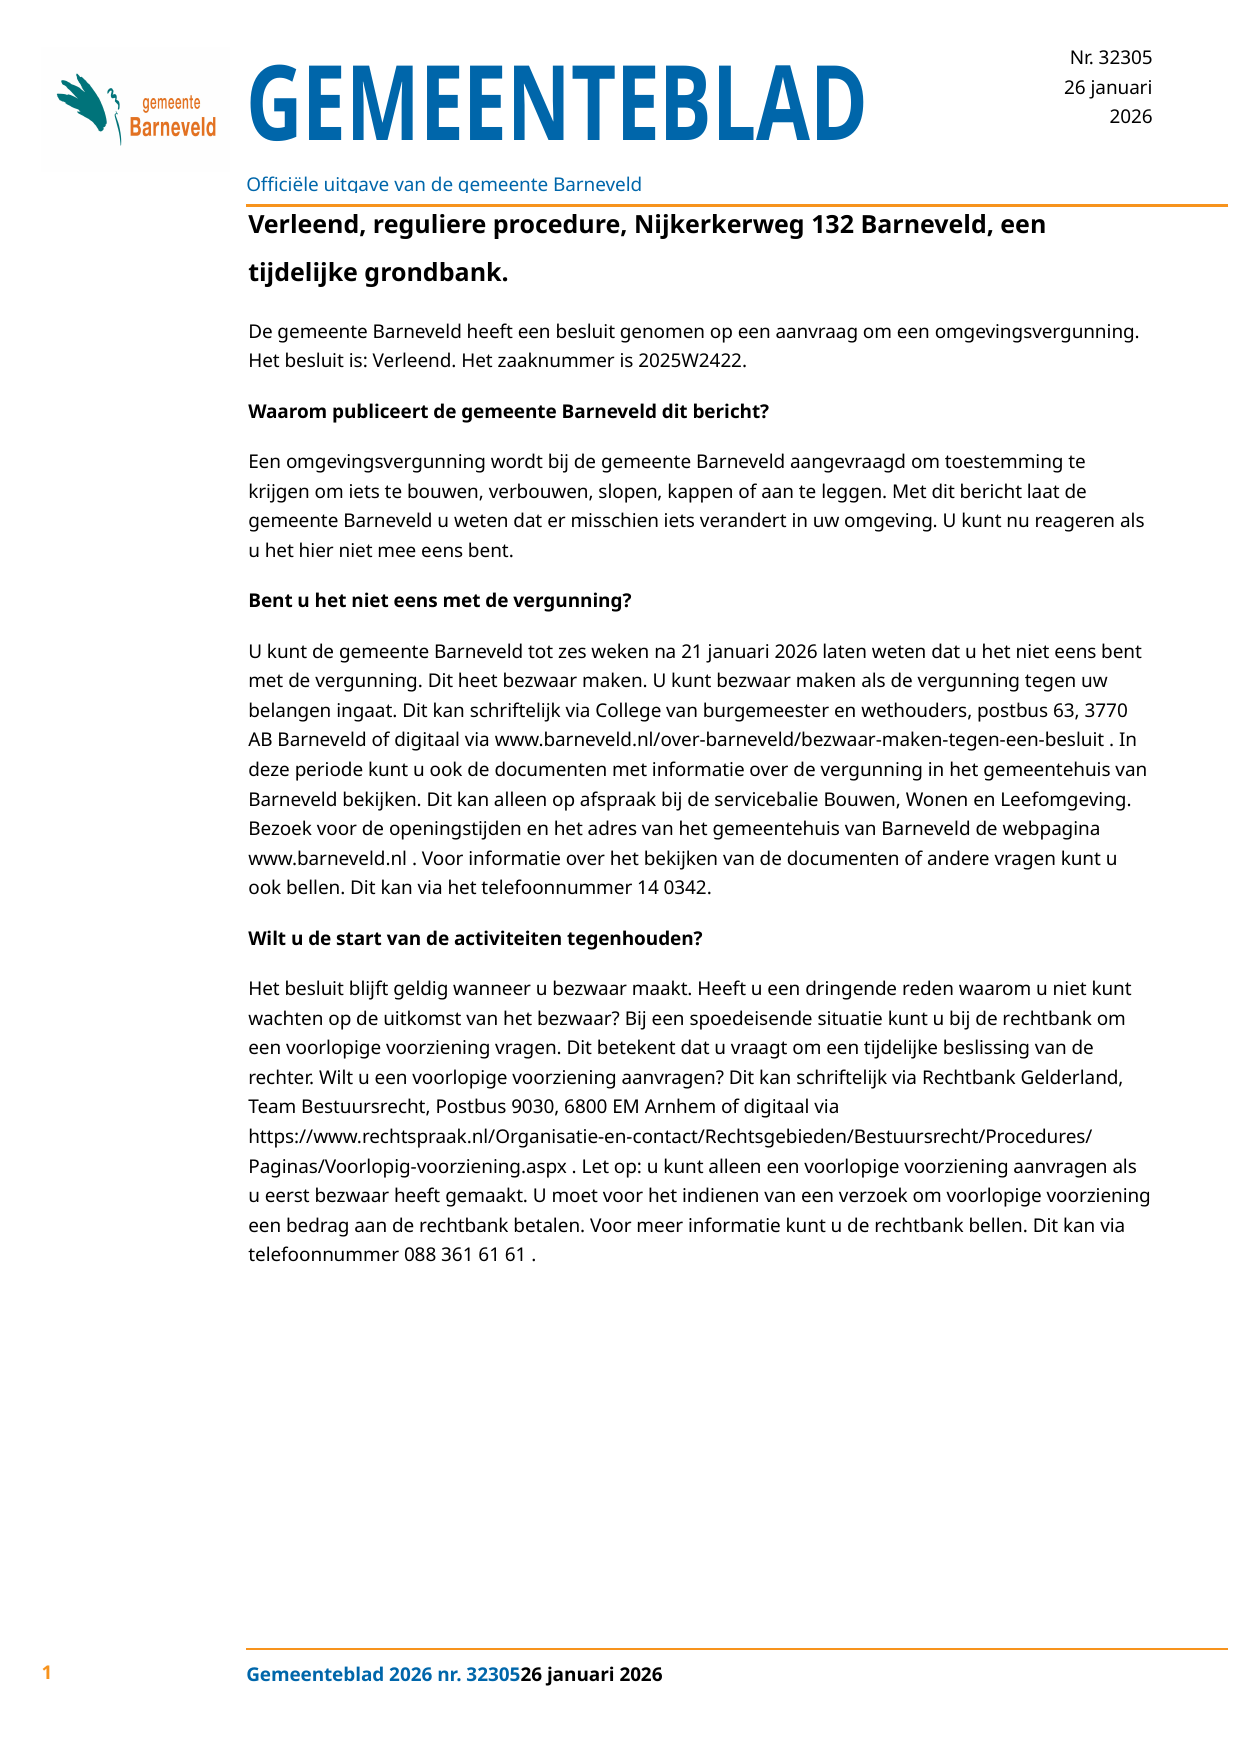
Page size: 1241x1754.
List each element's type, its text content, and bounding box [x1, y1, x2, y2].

text U kunt de gemeente Barneveld tot zes weken na 21 januari 2026 laten weten dat u het niet eens bent met de vergunning. Dit heet bezwaar maken. U kunt bezwaar maken als de vergunning tegen uw belangen ingaat. Dit kan schriftelijk via College van burgemeester en wethouders, postbus 63, 3770 AB Barneveld of digitaal via www.barneveld.nl/over-barneveld/bezwaar-maken-tegen-een-besluit . In deze periode kunt u ook de documenten met informatie over de vergunning in het gemeentehuis van Barneveld bekijken. Dit kan alleen op afspraak bij de servicebalie Bouwen, Wonen en Leefomgeving. Bezoek voor de openingstijden en het adres van het gemeentehuis van Barneveld de webpagina www.barneveld.nl . Voor informatie over het bekijken van de documenten of andere vragen kunt u ook bellen. Dit kan via het telefoonnummer 14 0342. [248, 638, 1152, 900]
text Bent u het niet eens met de vergunning? [248, 587, 1152, 613]
text Een omgevingsvergunning wordt bij de gemeente Barneveld aangevraagd om toestemming te krijgen om iets te bouwen, verbouwen, slopen, kappen of aan te leggen. Met dit bericht laat de gemeente Barneveld u weten dat er misschien iets verandert in uw omgeving. U kunt nu reageren als u het hier niet mee eens bent. [248, 448, 1152, 563]
picture [41, 47, 231, 172]
text Waarom publiceert de gemeente Barneveld dit bericht? [248, 398, 1152, 424]
text Wilt u de start van de activiteiten tegenhouden? [248, 925, 1152, 951]
text De gemeente Barneveld heeft een besluit genomen op een aanvraag om een omgevingsvergunning. Het besluit is: Verleend. Het zaaknummer is 2025W2422. [248, 318, 1152, 373]
text Het besluit blijft geldig wanneer u bezwaar maakt. Heeft u een dringende reden waarom u niet kunt wachten op de uitkomst van het bezwaar? Bij een spoedeisende situatie kunt u bij de rechtbank om een voorlopige voorziening vragen. Dit betekent dat u vraagt om een tijdelijke beslissing van de rechter. Wilt u een voorlopige voorziening aanvragen? Dit kan schriftelijk via Rechtbank Gelderland, Team Bestuursrecht, Postbus 9030, 6800 EM Arnhem of digitaal via https://www.rechtspraak.nl/Organisatie-en-contact/Rechtsgebieden/Bestuursrecht/Procedures/Paginas/Voorlopig-voorziening.aspx . Let op: u kunt alleen een voorlopige voorziening aanvragen als u eerst bezwaar heeft gemaakt. U moet voor het indienen van een verzoek om voorlopige voorziening een bedrag aan de rechtbank betalen. Voor meer informatie kunt u de rechtbank bellen. Dit kan via telefoonnummer 088 361 61 61 . [248, 975, 1152, 1267]
text Verleend, reguliere procedure, Nijkerkerweg 132 Barneveld, een tijdelijke grondbank. [248, 207, 1152, 288]
